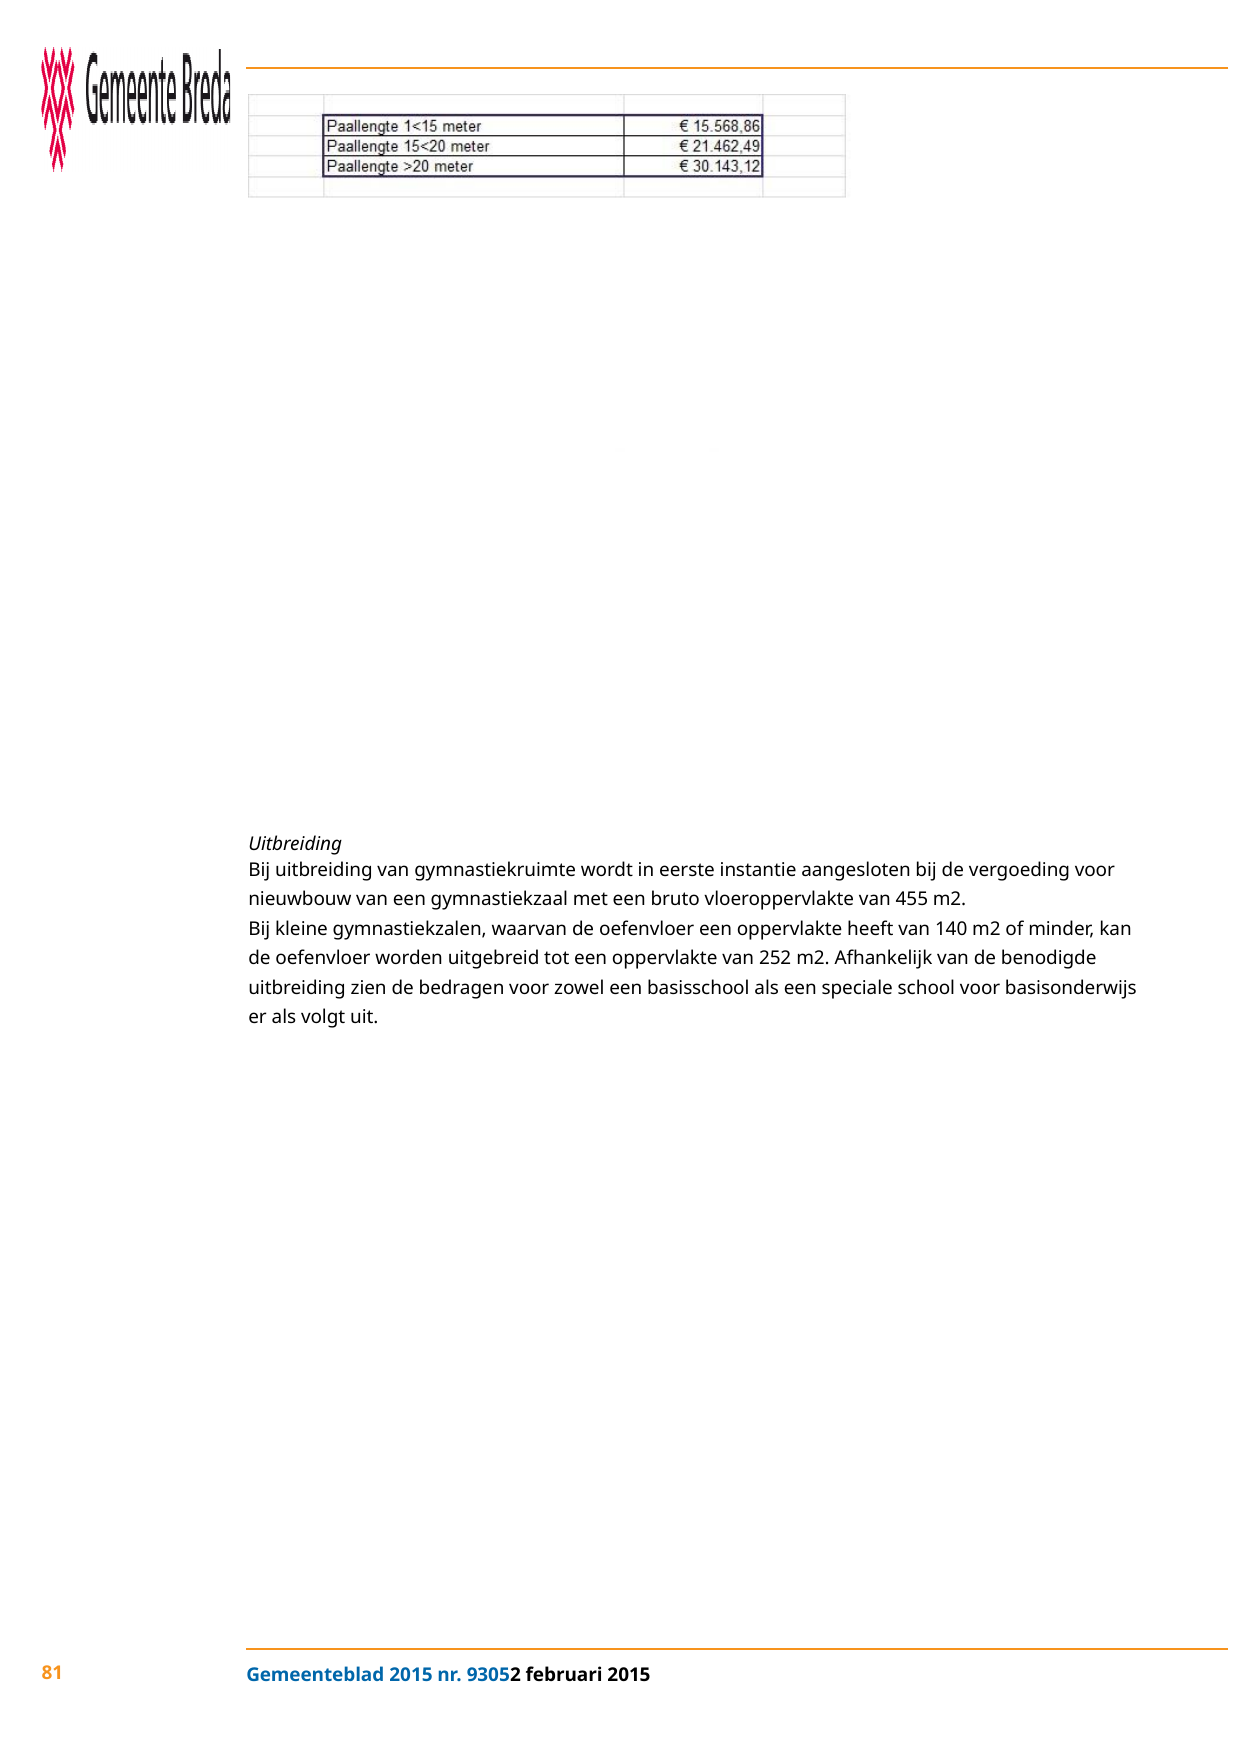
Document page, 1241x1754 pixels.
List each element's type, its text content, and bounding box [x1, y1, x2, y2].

text Bij uitbreiding van gymnastiekruimte wordt in eerste instantie aangesloten bij de vergoeding voor nieuwbouw van een gymnastiekzaal met een bruto vloeroppervlakte van 455 m2. [248, 856, 1152, 911]
text Uitbreiding [248, 830, 1152, 856]
picture [248, 94, 1152, 817]
picture [41, 47, 231, 172]
text Bij kleine gymnastiekzalen, waarvan de oefenvloer een oppervlakte heeft van 140 m2 of minder, kan de oefenvloer worden uitgebreid tot een oppervlakte van 252 m2. Afhankelijk van de benodigde uitbreiding zien de bedragen voor zowel een basisschool als een speciale school voor basisonderwijs er als volgt uit. [248, 915, 1152, 1029]
